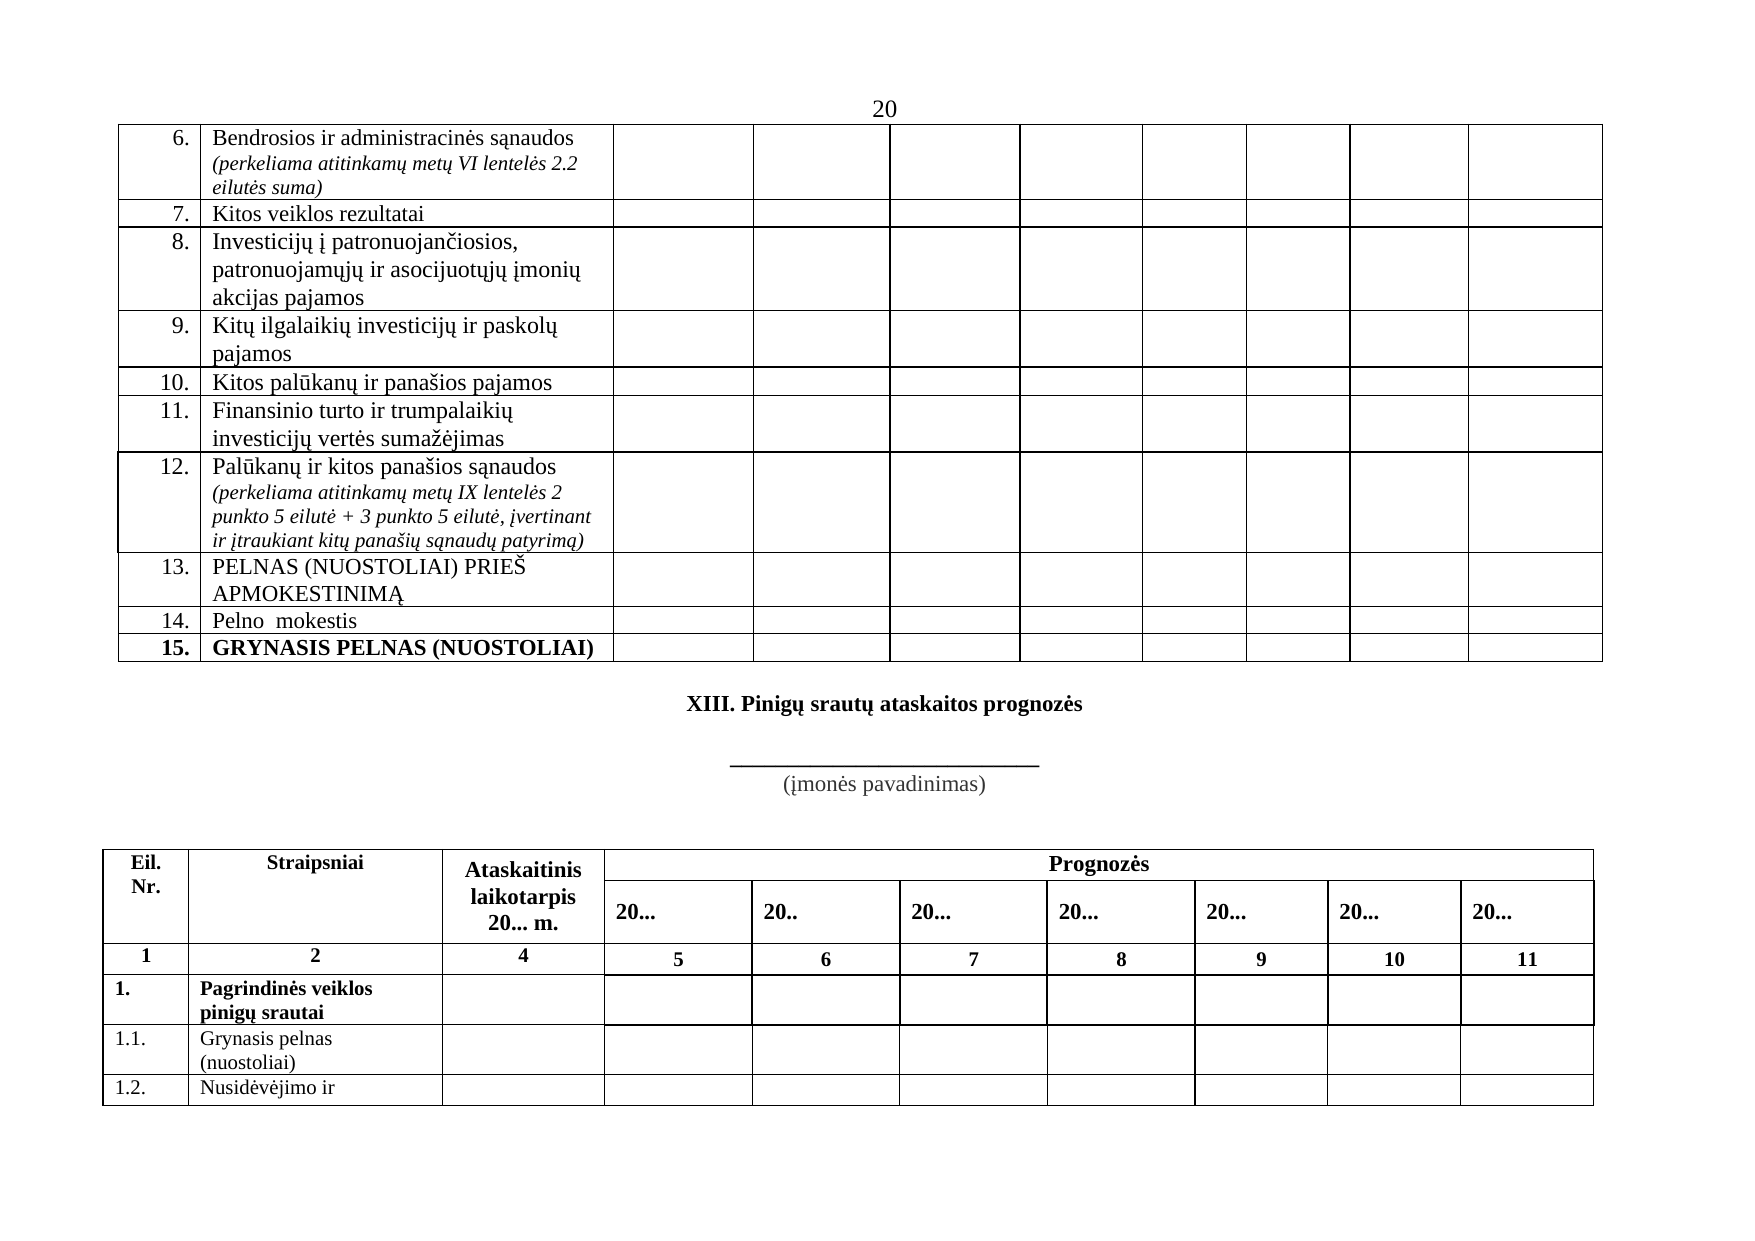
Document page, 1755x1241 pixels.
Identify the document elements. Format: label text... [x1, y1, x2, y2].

table_cell [443, 1025, 604, 1074]
table_cell [1351, 396, 1468, 451]
table_cell [901, 976, 1046, 1024]
table_cell 1.1. [104, 1025, 188, 1074]
table_cell [1021, 634, 1142, 661]
table_cell [1329, 976, 1460, 1024]
table_cell [1021, 553, 1142, 606]
table_cell 11. [119, 396, 200, 451]
table_cell [1196, 1026, 1327, 1074]
table_cell 20... [1196, 881, 1327, 942]
table_cell [1351, 453, 1468, 552]
table_cell [1351, 368, 1468, 395]
table_cell [754, 607, 889, 633]
table_cell [754, 396, 889, 451]
table_cell 20... [605, 881, 751, 942]
table_cell [1328, 1026, 1460, 1074]
table_cell 20... [1462, 881, 1593, 942]
table_cell [443, 975, 604, 1024]
table_cell [891, 634, 1019, 661]
table_cell [1143, 228, 1246, 310]
table_cell [1328, 1075, 1460, 1105]
table_cell [1469, 200, 1602, 226]
table_cell [1247, 200, 1349, 226]
table_cell [1196, 1075, 1327, 1105]
table_cell [1048, 976, 1194, 1024]
table_cell [754, 311, 889, 366]
table_cell 7 [901, 944, 1046, 974]
table_cell [614, 200, 753, 226]
table_cell GRYNASIS PELNAS (NUOSTOLIAI) [201, 634, 613, 661]
table_cell [1351, 607, 1468, 633]
table_cell [1351, 200, 1468, 226]
table_cell [1469, 634, 1602, 661]
table_cell [1469, 125, 1602, 199]
table_cell [605, 976, 751, 1024]
table_cell Palūkanų ir kitos panašios sąnaudos (perkeliama atitinkamų metų IX lentelės 2 punkto 5 eilutė + 3 punkto 5 eilutė, įvertinant ir įtraukiant kitų panašių sąnaudų patyrimą) [201, 453, 613, 552]
table_cell [1469, 396, 1602, 451]
table_cell [1021, 453, 1142, 552]
table_cell 1 [104, 944, 188, 974]
table_cell [1469, 553, 1602, 606]
table_cell 6 [753, 944, 899, 974]
table_cell 13. [119, 553, 200, 606]
table_cell Kitos veiklos rezultatai [201, 200, 613, 226]
table_cell [754, 125, 889, 199]
table_cell Pagrindinės veiklos pinigų srautai [189, 975, 442, 1024]
table_cell [614, 125, 753, 199]
table_cell 4 [443, 944, 604, 974]
table_cell [614, 453, 753, 552]
table_cell Nusidėvėjimo ir [189, 1075, 442, 1105]
table_cell [891, 200, 1019, 226]
table_cell [614, 634, 753, 661]
table_cell Kitos palūkanų ir panašios pajamos [201, 368, 613, 395]
table_cell [189, 911, 442, 942]
table_cell Investicijų į patronuojančiosios, patronuojamųjų ir asocijuotųjų įmonių akcijas pajamos [201, 228, 613, 310]
table_cell [1048, 1026, 1194, 1074]
table_cell 9 [1196, 944, 1327, 974]
table_cell [1469, 607, 1602, 633]
table_cell [753, 1075, 899, 1105]
table_cell [1469, 368, 1602, 395]
table_cell [754, 634, 889, 661]
table_cell 14. [119, 607, 200, 633]
table_cell [614, 228, 753, 310]
table_cell 7. [119, 200, 200, 226]
table_cell [1247, 553, 1349, 606]
table_cell [104, 911, 188, 942]
table_cell 10 [1329, 944, 1460, 974]
table_cell [1021, 125, 1142, 199]
table_cell [900, 1075, 1047, 1105]
table_cell [1351, 553, 1468, 606]
table_cell [1351, 228, 1468, 310]
table_cell Finansinio turto ir trumpalaikių investicijų vertės sumažėjimas [201, 396, 613, 451]
table_cell [614, 607, 753, 633]
table_cell [605, 1026, 752, 1074]
table_cell [614, 368, 753, 395]
table_cell [1247, 228, 1349, 310]
table_cell [1021, 607, 1142, 633]
table_cell [1247, 125, 1349, 199]
table_cell 8. [119, 228, 200, 310]
table_cell Pelno mokestis [201, 607, 613, 633]
table_cell [1351, 125, 1468, 199]
table_cell 2 [189, 944, 442, 974]
table_cell [1469, 228, 1602, 310]
table_cell 8 [1048, 944, 1194, 974]
table_cell [891, 453, 1019, 552]
table_cell 9. [119, 311, 200, 366]
table_cell [443, 1075, 604, 1105]
table_cell [1247, 368, 1349, 395]
table_cell [1143, 368, 1246, 395]
table_cell [1143, 311, 1246, 366]
table_cell 11 [1462, 944, 1593, 974]
table_cell [754, 553, 889, 606]
table_cell [1247, 634, 1349, 661]
table_cell [1351, 634, 1468, 661]
table_cell [754, 368, 889, 395]
table_cell [1462, 976, 1593, 1024]
table_cell [891, 607, 1019, 633]
table_cell [1021, 200, 1142, 226]
table_cell 20... [1048, 881, 1194, 942]
table_header Eil. Nr. [104, 850, 188, 911]
table_cell [614, 396, 753, 451]
table_cell [1021, 396, 1142, 451]
table_cell 20... [1329, 881, 1460, 942]
table_cell [614, 553, 753, 606]
table_cell 10. [119, 368, 200, 395]
table_cell [754, 453, 889, 552]
table_cell [1021, 368, 1142, 395]
table_cell [891, 368, 1019, 395]
table_cell [1048, 1075, 1194, 1105]
table_cell [614, 311, 753, 366]
table_cell [1143, 200, 1246, 226]
table_cell 12. [119, 453, 200, 552]
text ___________________________ [103, 743, 1666, 769]
table_cell Kitų ilgalaikių investicijų ir paskolų pajamos [201, 311, 613, 366]
table_cell [1247, 311, 1349, 366]
table_cell [1021, 311, 1142, 366]
table_cell 6. [119, 125, 200, 199]
table_cell [1461, 1026, 1593, 1074]
table_cell [1351, 311, 1468, 366]
table_cell [753, 976, 899, 1024]
table_cell [1143, 607, 1246, 633]
table_cell [1461, 1075, 1593, 1105]
table_header Ataskaitinis laikotarpis 20... m. [443, 850, 604, 942]
table_cell [1469, 311, 1602, 366]
table_cell 15. [119, 634, 200, 661]
table_cell [891, 228, 1019, 310]
table_cell [891, 396, 1019, 451]
table_cell 1.2. [104, 1075, 188, 1105]
table_cell PELNAS (NUOSTOLIAI) PRIEŠ APMOKESTINIMĄ [201, 553, 613, 606]
table_cell [1143, 553, 1246, 606]
table_header Prognozės [605, 850, 1593, 880]
table_cell [1143, 396, 1246, 451]
table_cell [1247, 607, 1349, 633]
table_cell [1021, 228, 1142, 310]
table_header Straipsniai [189, 850, 442, 911]
table_cell [1247, 453, 1349, 552]
table_cell [1247, 396, 1349, 451]
text XIII. Pinigų srautų ataskaitos prognozės [103, 691, 1666, 717]
table_cell Grynasis pelnas (nuostoliai) [189, 1025, 442, 1074]
table_cell 5 [605, 944, 751, 974]
table_cell [754, 228, 889, 310]
table_cell [891, 553, 1019, 606]
table_cell [900, 1026, 1047, 1074]
table_cell [605, 1075, 752, 1105]
table_cell [1143, 634, 1246, 661]
table_cell 20.. [753, 881, 899, 942]
table_cell [1469, 453, 1602, 552]
table_cell 1. [104, 975, 188, 1024]
text (įmonės pavadinimas) [103, 769, 1666, 796]
table_cell [754, 200, 889, 226]
table_cell [1196, 976, 1327, 1024]
table_cell Bendrosios ir administracinės sąnaudos (perkeliama atitinkamų metų VI lentelės 2.2 eilutės suma) [201, 125, 613, 199]
table_cell [891, 311, 1019, 366]
table_cell [753, 1026, 899, 1074]
table_cell [1143, 453, 1246, 552]
table_cell 20... [901, 881, 1046, 942]
table_cell [891, 125, 1019, 199]
table_cell [1143, 125, 1246, 199]
